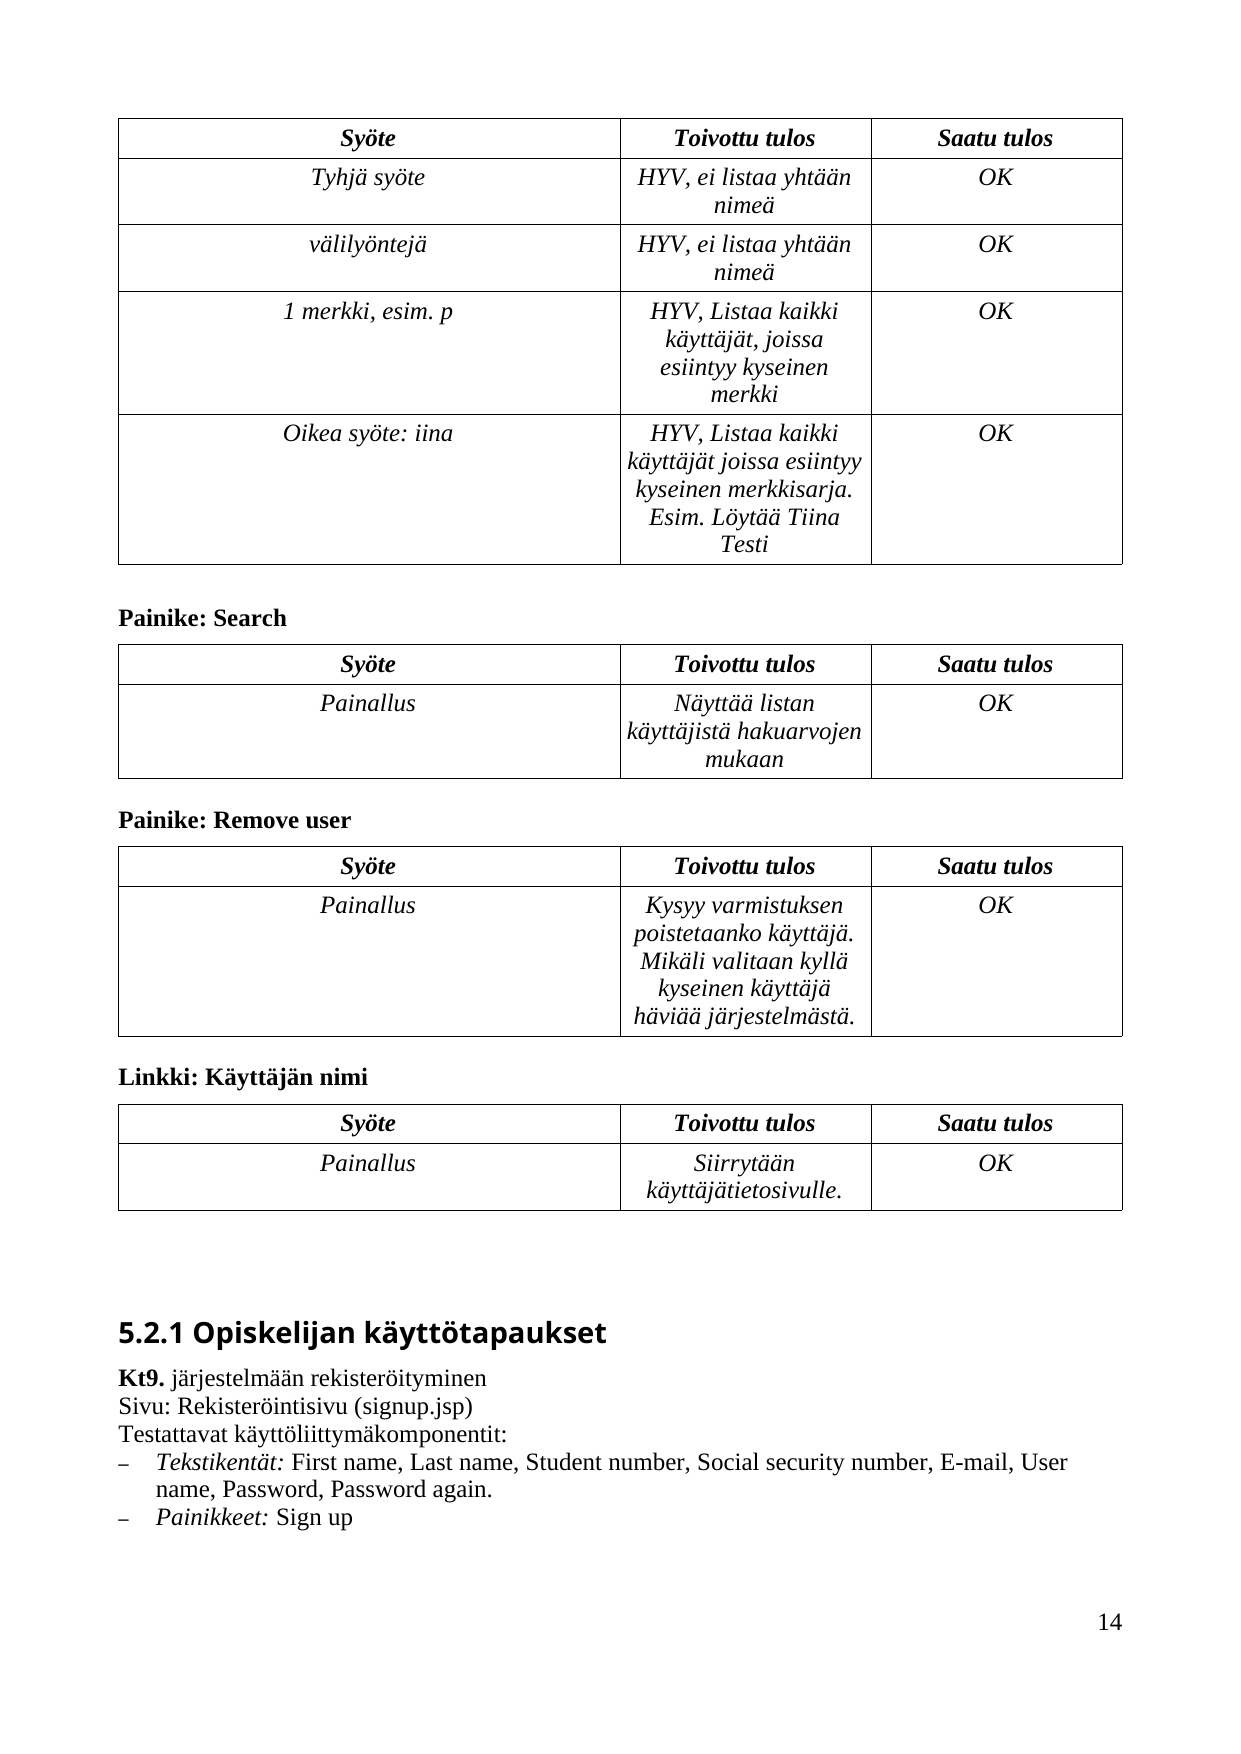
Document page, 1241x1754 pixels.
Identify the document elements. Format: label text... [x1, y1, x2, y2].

table_header Saatu tulos [872, 119, 1122, 157]
table_cell 1 merkki, esim. p [119, 292, 620, 414]
text Sivu: Rekisteröintisivu (signup.jsp) [118, 1392, 1122, 1420]
table_header Syöte [119, 1105, 620, 1143]
table_cell HYV, Listaa kaikki käyttäjät joissa esiintyy kyseinen merkkisarja. Esim. Löytää Tiina Testi [621, 415, 871, 564]
table_cell OK [872, 685, 1122, 778]
table_header Toivottu tulos [621, 847, 871, 886]
table_header Saatu tulos [872, 847, 1122, 886]
text Linkki: Käyttäjän nimi [118, 1063, 1122, 1091]
list Painikkeet: Sign up [118, 1503, 1122, 1531]
table_cell HYV, Listaa kaikki käyttäjät, joissa esiintyy kyseinen merkki [621, 292, 871, 414]
text Painike: Search [118, 604, 1122, 632]
text Testattavat käyttöliittymäkomponentit: [118, 1420, 1122, 1448]
table_cell OK [872, 887, 1122, 1036]
table_cell Kysyy varmistuksen poistetaanko käyttäjä. Mikäli valitaan kyllä kyseinen käyttäjä häviää järjestelmästä. [621, 887, 871, 1036]
table_cell OK [872, 225, 1122, 291]
table_header Saatu tulos [872, 645, 1122, 684]
table_cell Siirrytään käyttäjätietosivulle. [621, 1144, 871, 1210]
table_cell OK [872, 159, 1122, 224]
text Painike: Remove user [118, 806, 1122, 834]
table_header Toivottu tulos [621, 645, 871, 684]
table_cell välilyöntejä [119, 225, 620, 291]
table_header Saatu tulos [872, 1105, 1122, 1143]
table_cell Tyhjä syöte [119, 159, 620, 224]
table_cell Painallus [119, 887, 620, 1036]
subtitle 5.2.1 Opiskelijan käyttötapaukset [118, 1312, 1122, 1352]
table_header Toivottu tulos [621, 119, 871, 157]
table_cell OK [872, 292, 1122, 414]
table_cell Oikea syöte: iina [119, 415, 620, 564]
table_cell Painallus [119, 1144, 620, 1210]
table_cell HYV, ei listaa yhtään nimeä [621, 159, 871, 224]
table_header Syöte [119, 645, 620, 684]
table_header Syöte [119, 847, 620, 886]
table_header Toivottu tulos [621, 1105, 871, 1143]
list Tekstikentät: First name, Last name, Student number, Social security number, E-mail, User name, Password, Password again. [118, 1448, 1122, 1503]
table_cell OK [872, 1144, 1122, 1210]
table_cell OK [872, 415, 1122, 564]
table_header Syöte [119, 119, 620, 157]
table_cell HYV, ei listaa yhtään nimeä [621, 225, 871, 291]
table_cell Näyttää listan käyttäjistä hakuarvojen mukaan [621, 685, 871, 778]
table_cell Painallus [119, 685, 620, 778]
text Kt9. järjestelmään rekisteröityminen [118, 1364, 1122, 1392]
